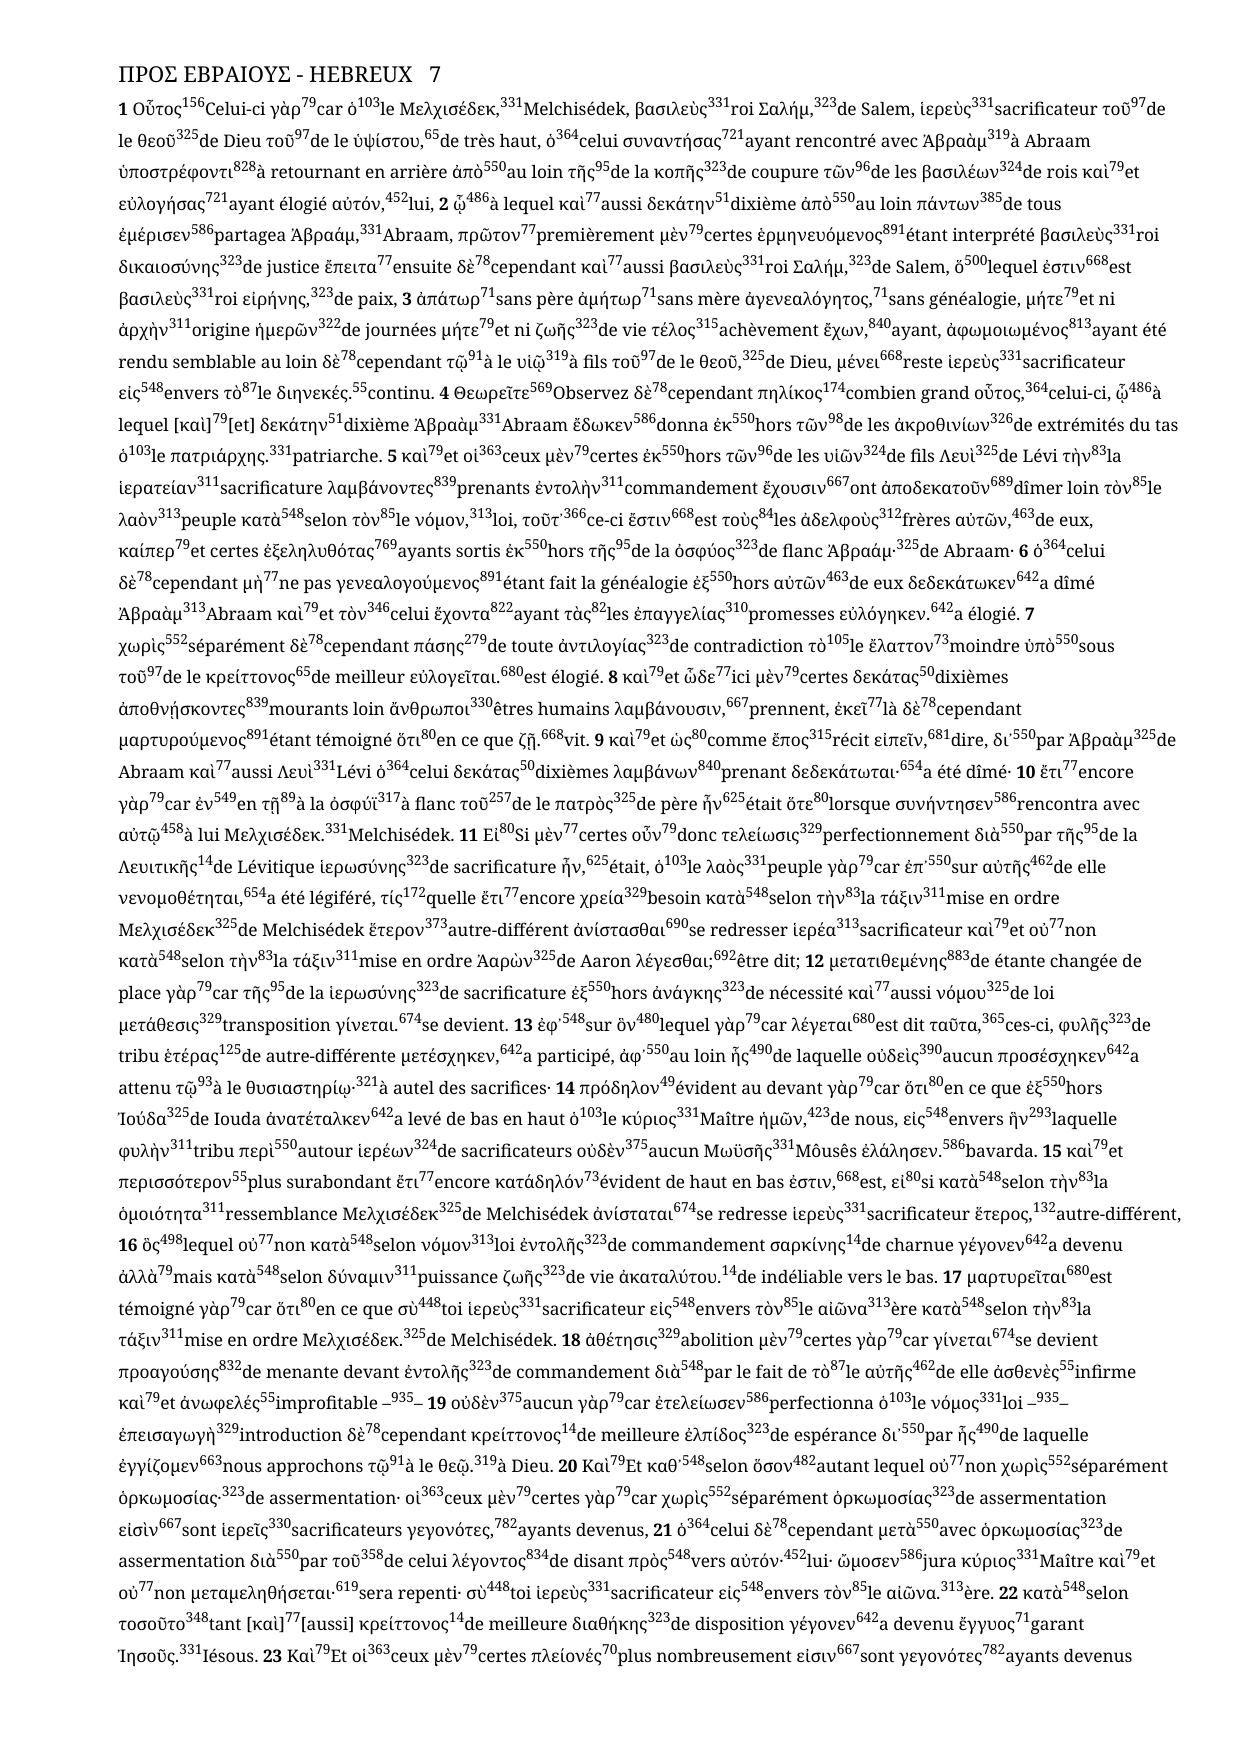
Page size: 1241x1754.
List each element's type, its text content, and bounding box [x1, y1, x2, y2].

text ΠΡΟΣ ΕΒΡΑΙΟΥΣ - HEBREUX 7 [118, 59, 1181, 89]
text 1 Οὗτος156Celui-ci γὰρ79car ὁ103le Μελχισέδεκ,331Melchisédek, βασιλεὺς331roi Σαλήμ,323de Salem, ἱερεὺς331sacrificateur τοῦ97de le θεοῦ325de Dieu τοῦ97de le ὑψίστου,65de très haut, ὁ364celui συναντήσας721ayant rencontré avec Ἀβραὰμ319à Abraam ὑποστρέφοντι828à retournant en arrière ἀπὸ550au loin τῆς95de la κοπῆς323de coupure τῶν96de les βασιλέων324de rois καὶ79et εὐλογήσας721ayant élogié αὐτόν,452lui, 2 ᾧ486à lequel καὶ77aussi δεκάτην51dixième ἀπὸ550au loin πάντων385de tous ἐμέρισεν586partagea Ἀβραάμ,331Abraam, πρῶτον77premièrement μὲν79certes ἑρμηνευόμενος891étant interprété βασιλεὺς331roi δικαιοσύνης323de justice ἔπειτα77ensuite δὲ78cependant καὶ77aussi βασιλεὺς331roi Σαλήμ,323de Salem, ὅ500lequel ἐστιν668est βασιλεὺς331roi εἰρήνης,323de paix, 3 ἀπάτωρ71sans père ἀμήτωρ71sans mère ἀγενεαλόγητος,71sans généalogie, μήτε79et ni ἀρχὴν311origine ἡμερῶν322de journées μήτε79et ni ζωῆς323de vie τέλος315achèvement ἔχων,840ayant, ἀφωμοιωμένος813ayant été rendu semblable au loin δὲ78cependant τῷ91à le υἱῷ319à fils τοῦ97de le θεοῦ,325de Dieu, μένει668reste ἱερεὺς331sacrificateur εἰς548envers τὸ87le διηνεκές.55continu. 4 Θεωρεῖτε569Observez δὲ78cependant πηλίκος174combien grand οὗτος,364celui-ci, ᾧ486à lequel [καὶ]79[et] δεκάτην51dixième Ἀβραὰμ331Abraam ἔδωκεν586donna ἐκ550hors τῶν98de les ἀκροθινίων326de extrémités du tas ὁ103le πατριάρχης.331patriarche. 5 καὶ79et οἱ363ceux μὲν79certes ἐκ550hors τῶν96de les υἱῶν324de fils Λευὶ325de Lévi τὴν83la ἱερατείαν311sacrificature λαμβάνοντες839prenants ἐντολὴν311commandement ἔχουσιν667ont ἀποδεκατοῦν689dîmer loin τὸν85le λαὸν313peuple κατὰ548selon τὸν85le νόμον,313loi, τοῦτ᾽366ce-ci ἔστιν668est τοὺς84les ἀδελφοὺς312frères αὐτῶν,463de eux, καίπερ79et certes ἐξεληλυθότας769ayants sortis ἐκ550hors τῆς95de la ὀσφύος323de flanc Ἀβραάμ·325de Abraam· 6 ὁ364celui δὲ78cependant μὴ77ne pas γενεαλογούμενος891étant fait la généalogie ἐξ550hors αὐτῶν463de eux δεδεκάτωκεν642a dîmé Ἀβραὰμ313Abraam καὶ79et τὸν346celui ἔχοντα822ayant τὰς82les ἐπαγγελίας310promesses εὐλόγηκεν.642a élogié. 7 χωρὶς552séparément δὲ78cependant πάσης279de toute ἀντιλογίας323de contradiction τὸ105le ἔλαττον73moindre ὑπὸ550sous τοῦ97de le κρείττονος65de meilleur εὐλογεῖται.680est élogié. 8 καὶ79et ὧδε77ici μὲν79certes δεκάτας50dixièmes ἀποθνῄσκοντες839mourants loin ἄνθρωποι330êtres humains λαμβάνουσιν,667prennent, ἐκεῖ77là δὲ78cependant μαρτυρούμενος891étant témoigné ὅτι80en ce que ζῇ.668vit. 9 καὶ79et ὡς80comme ἔπος315récit εἰπεῖν,681dire, δι᾽550par Ἀβραὰμ325de Abraam καὶ77aussi Λευὶ331Lévi ὁ364celui δεκάτας50dixièmes λαμβάνων840prenant δεδεκάτωται·654a été dîmé· 10 ἔτι77encore γὰρ79car ἐν549en τῇ89à la ὀσφύϊ317à flanc τοῦ257de le πατρὸς325de père ἦν625était ὅτε80lorsque συνήντησεν586rencontra avec αὐτῷ458à lui Μελχισέδεκ.331Melchisédek. 11 Εἰ80Si μὲν77certes οὖν79donc τελείωσις329perfectionnement διὰ550par τῆς95de la Λευιτικῆς14de Lévitique ἱερωσύνης323de sacrificature ἦν,625était, ὁ103le λαὸς331peuple γὰρ79car ἐπ᾽550sur αὐτῆς462de elle νενομοθέτηται,654a été légiféré, τίς172quelle ἔτι77encore χρεία329besoin κατὰ548selon τὴν83la τάξιν311mise en ordre Μελχισέδεκ325de Melchisédek ἕτερον373autre-différent ἀνίστασθαι690se redresser ἱερέα313sacrificateur καὶ79et οὐ77non κατὰ548selon τὴν83la τάξιν311mise en ordre Ἀαρὼν325de Aaron λέγεσθαι;692être dit; 12 μετατιθεμένης883de étante changée de place γὰρ79car τῆς95de la ἱερωσύνης323de sacrificature ἐξ550hors ἀνάγκης323de nécessité καὶ77aussi νόμου325de loi μετάθεσις329transposition γίνεται.674se devient. 13 ἐφ᾽548sur ὃν480lequel γὰρ79car λέγεται680est dit ταῦτα,365ces-ci, φυλῆς323de tribu ἑτέρας125de autre-différente μετέσχηκεν,642a participé, ἀφ᾽550au loin ἧς490de laquelle οὐδεὶς390aucun προσέσχηκεν642a attenu τῷ93à le θυσιαστηρίῳ·321à autel des sacrifices· 14 πρόδηλον49évident au devant γὰρ79car ὅτι80en ce que ἐξ550hors Ἰούδα325de Iouda ἀνατέταλκεν642a levé de bas en haut ὁ103le κύριος331Maître ἡμῶν,423de nous, εἰς548envers ἣν293laquelle φυλὴν311tribu περὶ550autour ἱερέων324de sacrificateurs οὐδὲν375aucun Μωϋσῆς331Môusês ἐλάλησεν.586bavarda. 15 καὶ79et περισσότερον55plus surabondant ἔτι77encore κατάδηλόν73évident de haut en bas ἐστιν,668est, εἰ80si κατὰ548selon τὴν83la ὁμοιότητα311ressemblance Μελχισέδεκ325de Melchisédek ἀνίσταται674se redresse ἱερεὺς331sacrificateur ἕτερος,132autre-différent, 16 ὃς498lequel οὐ77non κατὰ548selon νόμον313loi ἐντολῆς323de commandement σαρκίνης14de charnue γέγονεν642a devenu ἀλλὰ79mais κατὰ548selon δύναμιν311puissance ζωῆς323de vie ἀκαταλύτου.14de indéliable vers le bas. 17 μαρτυρεῖται680est témoigné γὰρ79car ὅτι80en ce que σὺ448toi ἱερεὺς331sacrificateur εἰς548envers τὸν85le αἰῶνα313ère κατὰ548selon τὴν83la τάξιν311mise en ordre Μελχισέδεκ.325de Melchisédek. 18 ἀθέτησις329abolition μὲν79certes γὰρ79car γίνεται674se devient προαγούσης832de menante devant ἐντολῆς323de commandement διὰ548par le fait de τὸ87le αὐτῆς462de elle ἀσθενὲς55infirme καὶ79et ἀνωφελές55improfitable –935– 19 οὐδὲν375aucun γὰρ79car ἐτελείωσεν586perfectionna ὁ103le νόμος331loi –935– ἐπεισαγωγὴ329introduction δὲ78cependant κρείττονος14de meilleure ἐλπίδος323de espérance δι᾽550par ἧς490de laquelle ἐγγίζομεν663nous approchons τῷ91à le θεῷ.319à Dieu. 20 Καὶ79Et καθ᾽548selon ὅσον482autant lequel οὐ77non χωρὶς552séparément ὁρκωμοσίας·323de assermentation· οἱ363ceux μὲν79certes γὰρ79car χωρὶς552séparément ὁρκωμοσίας323de assermentation εἰσὶν667sont ἱερεῖς330sacrificateurs γεγονότες,782ayants devenus, 21 ὁ364celui δὲ78cependant μετὰ550avec ὁρκωμοσίας323de assermentation διὰ550par τοῦ358de celui λέγοντος834de disant πρὸς548vers αὐτόν·452lui· ὤμοσεν586jura κύριος331Maître καὶ79et οὐ77non μεταμεληθήσεται·619sera repenti· σὺ448toi ἱερεὺς331sacrificateur εἰς548envers τὸν85le αἰῶνα.313ère. 22 κατὰ548selon τοσοῦτο348tant [καὶ]77[aussi] κρείττονος14de meilleure διαθήκης323de disposition γέγονεν642a devenu ἔγγυος71garant Ἰησοῦς.331Iésous. 23 Καὶ79Et οἱ363ceux μὲν79certes πλείονές70plus nombreusement εἰσιν667sont γεγονότες782ayants devenus ἱερεῖς330sacrificateurs διὰ548par le fait de τὸ348ce θανάτῳ319à trépas κωλύεσθαι692être empêché παραμένειν·689rester à côté· 24 ὁ364celui δὲ78cependant διὰ548par le fait de τὸ348ce μένειν689rester αὐτὸν452lui εἰς548envers τὸν85le αἰῶνα313ère ἀπαράβατον51intransgressible ἔχει668a τὴν83la ἱερωσύνην·311sacrificature· 25 ὅθεν80d'où καὶ77aussi σῴζειν689sauver εἰς548envers τὸ87le παντελὲς55totalement achevé δύναται674se peut τοὺς345ceux προσερχομένους848se venants vers δι᾽550par αὐτοῦ464de lui τῷ91à le θεῷ,319à Dieu, πάντοτε77en tout moment ζῶν840vivant εἰς548envers τὸ348ce ἐντυγχάνειν689intercéder ὑπὲρ550au-dessus αὐτῶν.463de eux. 26 Τοιοῦτος364Tel γὰρ79car ἡμῖν419à nous καὶ77aussi ἔπρεπεν625était remarquable ἀρχιερεύς,331chef sacrificateur, ὅσιος71sacré ἄκακος71sans malice ἀμίαντος,71sans souillure, κεχωρισμένος813ayant été séparé ἀπὸ550au loin τῶν96de les ἁμαρτωλῶν64de fauteurs καὶ79et ὑψηλότερος47plus haut τῶν96de les οὐρανῶν324de cieux γενόμενος,740se ayant devenu, 27 ὃς498lequel οὐκ77non ἔχει668a καθ᾽548selon ἡμέραν311journée ἀνάγκην,311nécessité, ὥσπερ80comme certes οἱ102les ἀρχιερεῖς,330chefs sacrificateurs, πρότερον77auparavant ὑπὲρ550au-dessus τῶν254de les ἰδίων124de en propres ἁμαρτιῶν322de fautes θυσίας310sacrifices ἀναφέρειν689porter de bas en haut ἔπειτα77ensuite τῶν355de celles τοῦ97de le λαοῦ·325de peuple· τοῦτο348ce-ci γὰρ79car ἐποίησεν586fit ἐφάπαξ77sur une fois ἑαυτὸν528lui-même ἀνενέγκας.721ayant porté de bas en haut. 28 ὁ103le νόμος331loi γὰρ79car ἀνθρώπους312êtres humains καθίστησιν668constitue ἀρχιερεῖς312chefs sacrificateurs ἔχοντας821ayants ἀσθένειαν,311infirmité, ὁ103le λόγος331discours δὲ78cependant τῆς95de la ὁρκωμοσίας323de assermentation τῆς490de celle μετὰ548après τὸν85le νόμον313loi υἱὸν313fils εἰς548envers τὸν85le αἰῶνα313ère τετελειωμένον.796ayant été perfectionné. [118, 93, 1181, 1667]
